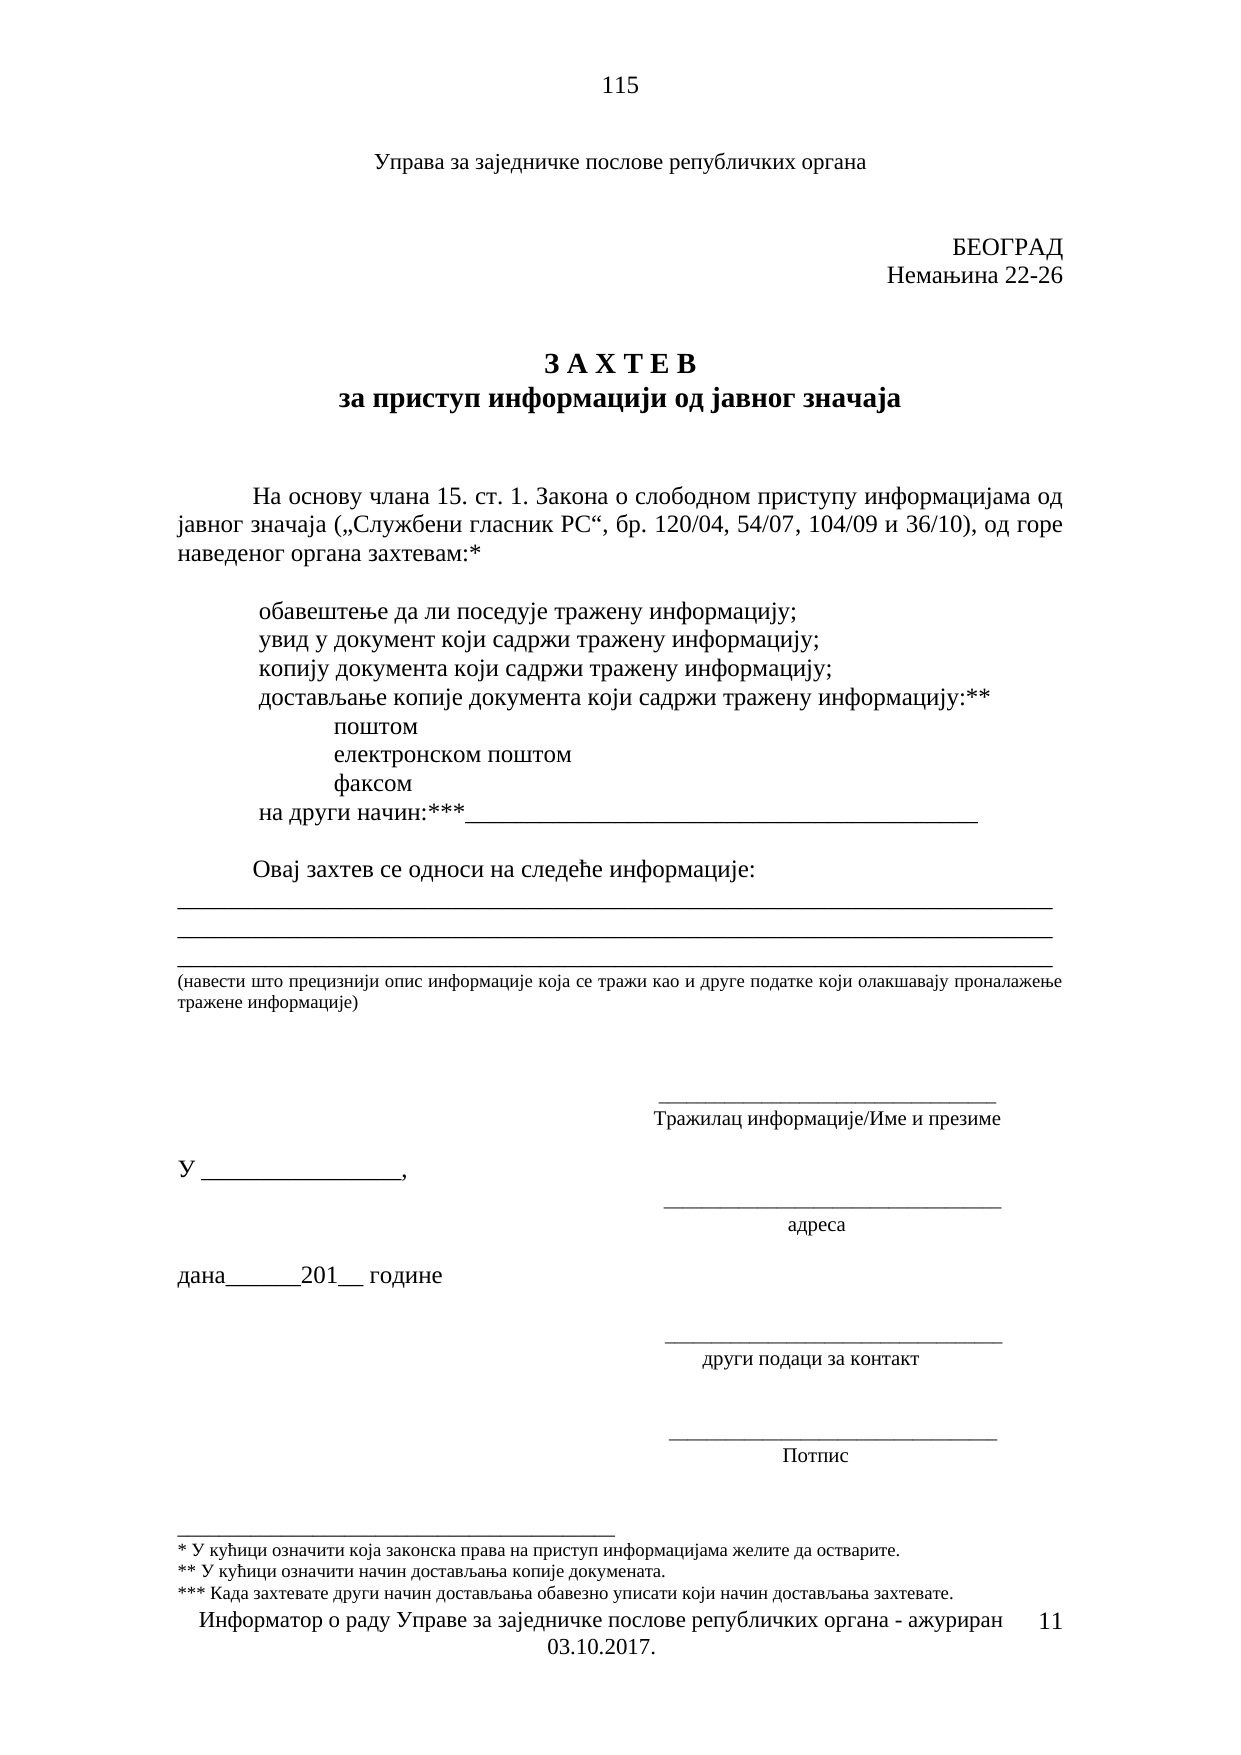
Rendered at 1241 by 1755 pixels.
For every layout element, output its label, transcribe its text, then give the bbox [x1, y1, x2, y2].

text З А Х Т Е В [177, 347, 1063, 380]
text ___________________________________ [177, 1394, 1063, 1443]
text ⁫ достављање копије документа који садржи тражену информацију:** [177, 682, 1063, 711]
text ____________________________________ [552, 1058, 1063, 1106]
text * У кућици означити која законска права на приступ информацијама желите да остварите. [177, 1539, 1063, 1560]
text ** У кућици означити начин достављања копије докумената. [177, 1560, 1063, 1582]
text БЕОГРАД [177, 232, 1063, 260]
text *** Када захтевате други начин достављања обавезно уписати који начин достављања захтевате. [177, 1582, 1063, 1603]
text ⁫ поштом [252, 711, 1063, 739]
text Потпис [177, 1443, 1063, 1467]
text Овај захтев се односи на следеће информације: [177, 854, 1063, 883]
text Немањина 22-26 [177, 260, 1063, 289]
text ⁫ увид у документ који садржи тражену информацију; [177, 624, 1063, 653]
text Тражилац информације/Име и презиме [177, 1106, 1063, 1130]
text адреса [177, 1212, 1063, 1236]
text У ________________, ____________________________________ [177, 1154, 1063, 1212]
text дана______201__ године ____________________________________ [177, 1260, 1063, 1346]
text Управа за заједничке послове републичких органа [177, 148, 1063, 174]
text __________________________________________________________________________________________________________________________________________________________________________________________________________________ [177, 883, 1063, 969]
text ⁫ електронском поштом [252, 739, 1063, 768]
text На основу члана 15. ст. 1. Закона о слободном приступу информацијама од јавног значаја („Службени гласник РС“, бр. 120/04, 54/07, 104/09 и 36/10), од горе наведеног органа захтевам:* [177, 481, 1063, 567]
text ⁫ на други начин:***_________________________________________ [177, 797, 1063, 826]
text (навести што прецизнији опис информације која се тражи као и друге податке који олакшавају проналажење тражене информације) [177, 969, 1063, 1013]
text ⁫ обавештење да ли поседује тражену информацију; [177, 596, 1063, 624]
text ⁫ копију документа који садржи тражену информацију; [177, 653, 1063, 682]
text __________________________________________ [177, 1515, 1063, 1539]
text ⁫ факсом [252, 768, 1063, 797]
text други подаци за контакт [177, 1346, 1063, 1370]
text за приступ информацији од јавног значаја [177, 380, 1063, 414]
